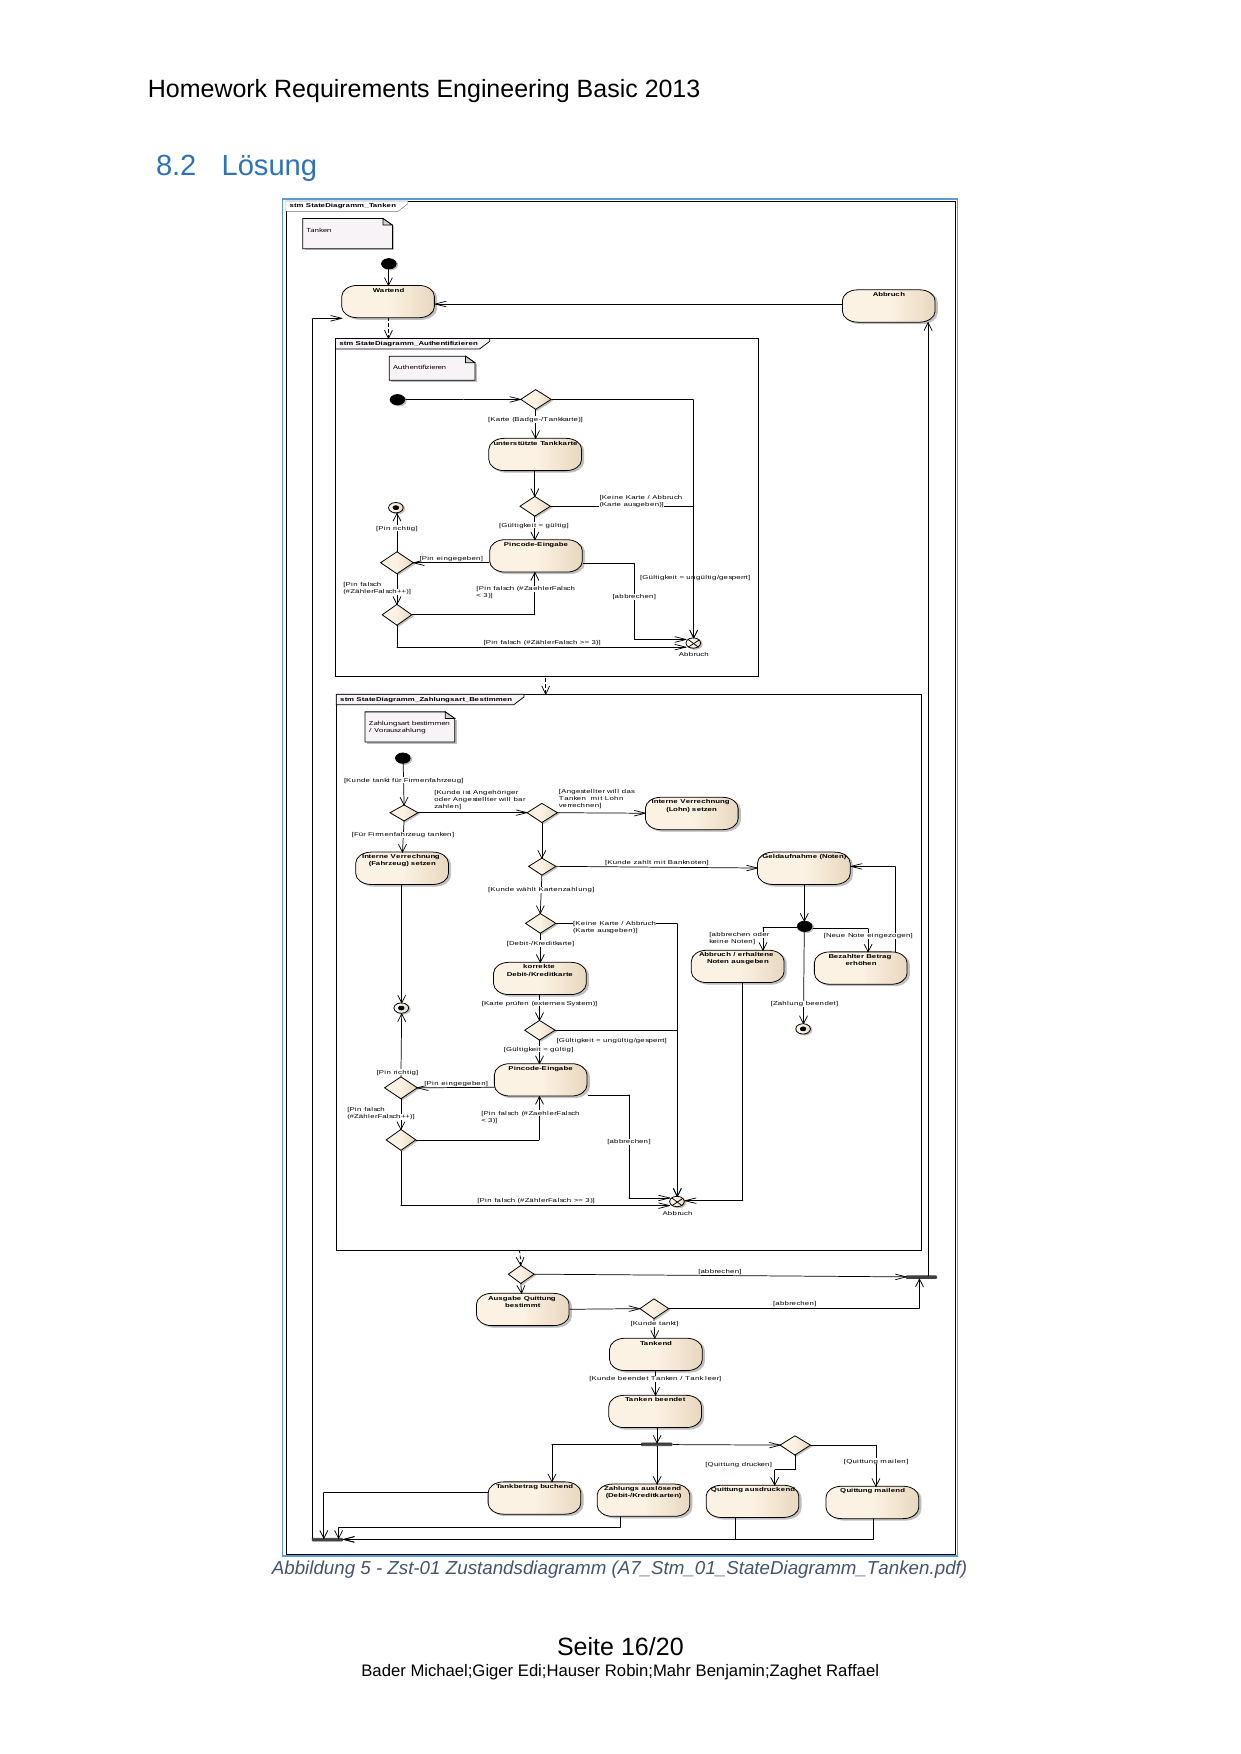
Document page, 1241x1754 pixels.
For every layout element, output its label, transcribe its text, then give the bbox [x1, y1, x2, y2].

text Abbildung 5 - Zst-01 Zustandsdiagramm (A7_Stm_01_StateDiagramm_Tanken.pdf) [148, 1557, 1093, 1578]
subtitle Lösung [148, 148, 1093, 181]
